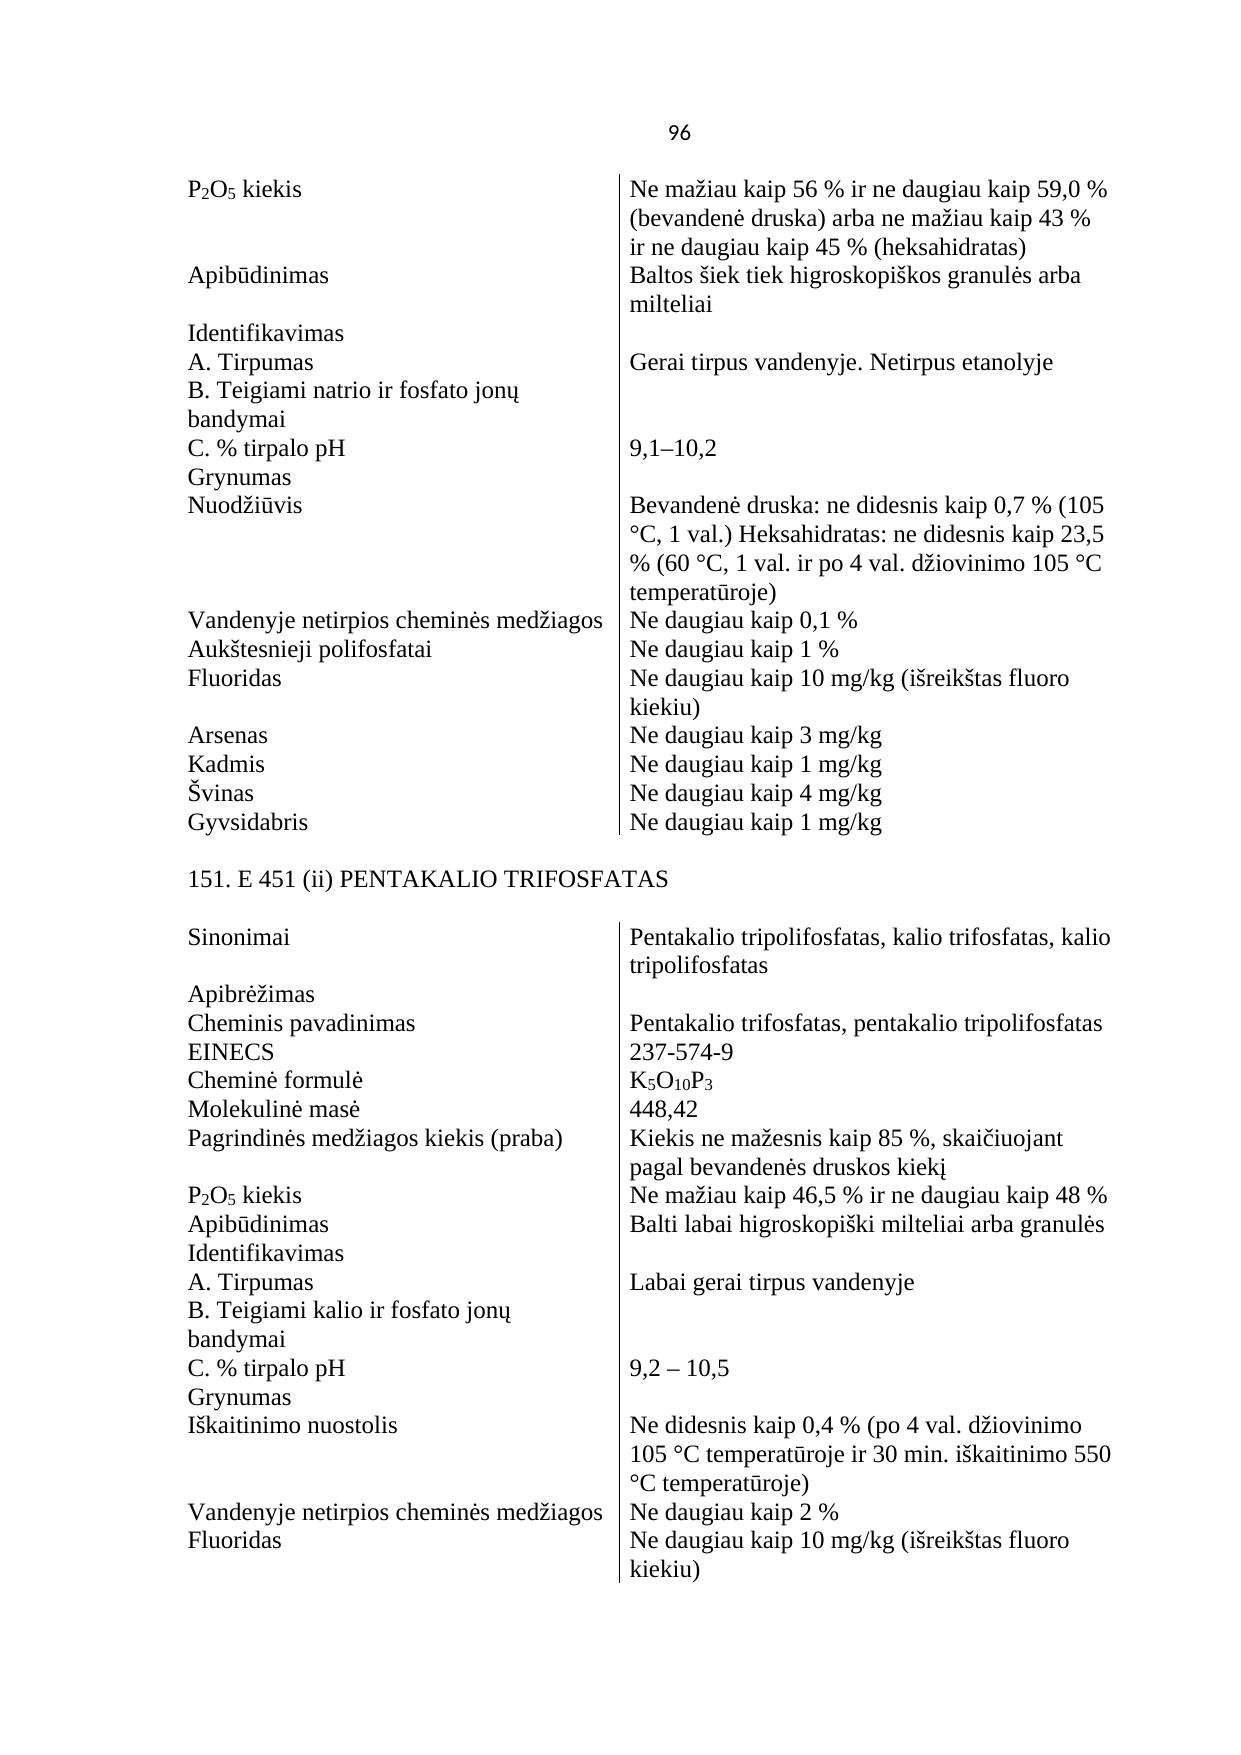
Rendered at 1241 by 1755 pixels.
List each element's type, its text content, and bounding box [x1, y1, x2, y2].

table_cell Iškaitinimo nuostolis [177, 1410, 619, 1497]
table_cell K5O10P3 [620, 1065, 1122, 1094]
table_cell Kadmis [177, 749, 619, 778]
table_cell B. Teigiami kalio ir fosfato jonų bandymai [177, 1295, 619, 1353]
table_cell B. Teigiami natrio ir fosfato jonų bandymai [177, 375, 619, 433]
table_cell C. % tirpalo pH [177, 433, 619, 462]
table_cell Ne mažiau kaip 56 % ir ne daugiau kaip 59,0 % (bevandenė druska) arba ne mažiau kaip 43 % ir ne daugiau kaip 45 % (heksahidratas) [620, 174, 1122, 260]
table_cell [620, 1238, 1122, 1267]
table_cell Kiekis ne mažesnis kaip 85 %, skaičiuojant pagal bevandenės druskos kiekį [620, 1123, 1122, 1180]
table_cell 9,1–10,2 [620, 433, 1122, 462]
table_cell Baltos šiek tiek higroskopiškos granulės arba milteliai [620, 260, 1122, 318]
table_cell Švinas [177, 778, 619, 807]
table_cell Nuodžiūvis [177, 490, 619, 605]
table_cell Ne mažiau kaip 46,5 % ir ne daugiau kaip 48 % [620, 1180, 1122, 1209]
table_cell 237-574-9 [620, 1037, 1122, 1065]
table_cell [620, 462, 1122, 490]
table_cell Cheminė formulė [177, 1065, 619, 1094]
table_cell Bevandenė druska: ne didesnis kaip 0,7 % (105 °C, 1 val.) Heksahidratas: ne didesnis kaip 23,5 % (60 °C, 1 val. ir po 4 val. džiovinimo 105 °C temperatūroje) [620, 490, 1122, 605]
table_cell Ne daugiau kaip 4 mg/kg [620, 778, 1122, 807]
table_cell Grynumas [177, 462, 619, 490]
table_cell [620, 318, 1122, 347]
table_cell P2O5 kiekis [177, 1180, 619, 1209]
table_cell Labai gerai tirpus vandenyje [620, 1267, 1122, 1295]
table_cell Ne daugiau kaip 10 mg/kg (išreikštas fluoro kiekiu) [620, 663, 1122, 720]
table_cell [620, 979, 1122, 1008]
table_cell Gyvsidabris [177, 807, 619, 835]
table_cell Ne daugiau kaip 0,1 % [620, 605, 1122, 634]
table_cell [620, 375, 1122, 433]
table_cell Identifikavimas [177, 1238, 619, 1267]
table_cell Vandenyje netirpios cheminės medžiagos [177, 605, 619, 634]
table_cell Vandenyje netirpios cheminės medžiagos [177, 1497, 619, 1525]
table_cell Pagrindinės medžiagos kiekis (praba) [177, 1123, 619, 1180]
table_cell Pentakalio trifosfatas, pentakalio tripolifosfatas [620, 1008, 1122, 1037]
table_cell [620, 1382, 1122, 1410]
table_cell Ne daugiau kaip 1 mg/kg [620, 807, 1122, 835]
table_cell P2O5 kiekis [177, 174, 619, 260]
table_cell 9,2 – 10,5 [620, 1353, 1122, 1382]
table_cell Ne daugiau kaip 2 % [620, 1497, 1122, 1525]
table_cell Pentakalio tripolifosfatas, kalio trifosfatas, kalio tripolifosfatas [620, 922, 1122, 979]
table_cell A. Tirpumas [177, 1267, 619, 1295]
table_cell Apibrėžimas [177, 979, 619, 1008]
table_cell Ne didesnis kaip 0,4 % (po 4 val. džiovinimo 105 °C temperatūroje ir 30 min. iškaitinimo 550 °C temperatūroje) [620, 1410, 1122, 1497]
table_cell Identifikavimas [177, 318, 619, 347]
table_cell Ne daugiau kaip 1 mg/kg [620, 749, 1122, 778]
table_cell [620, 1295, 1122, 1353]
table_cell Balti labai higroskopiški milteliai arba granulės [620, 1209, 1122, 1238]
table_cell C. % tirpalo pH [177, 1353, 619, 1382]
table_cell A. Tirpumas [177, 347, 619, 375]
table_cell Aukštesnieji polifosfatai [177, 634, 619, 663]
table_cell Gerai tirpus vandenyje. Netirpus etanolyje [620, 347, 1122, 375]
table_cell Molekulinė masė [177, 1094, 619, 1123]
table_cell Fluoridas [177, 663, 619, 720]
table_cell Ne daugiau kaip 10 mg/kg (išreikštas fluoro kiekiu) [620, 1525, 1122, 1583]
table_cell Ne daugiau kaip 1 % [620, 634, 1122, 663]
table_cell Grynumas [177, 1382, 619, 1410]
table_cell Apibūdinimas [177, 260, 619, 318]
table_cell Ne daugiau kaip 3 mg/kg [620, 720, 1122, 749]
table_cell Sinonimai [177, 922, 619, 979]
table_cell Cheminis pavadinimas [177, 1008, 619, 1037]
table_cell 448,42 [620, 1094, 1122, 1123]
table_cell Apibūdinimas [177, 1209, 619, 1238]
table_cell Fluoridas [177, 1525, 619, 1583]
table_cell EINECS [177, 1037, 619, 1065]
table_header 151. E 451 (ii) PENTAKALIO TRIFOSFATAS [177, 864, 1122, 922]
table_cell Arsenas [177, 720, 619, 749]
